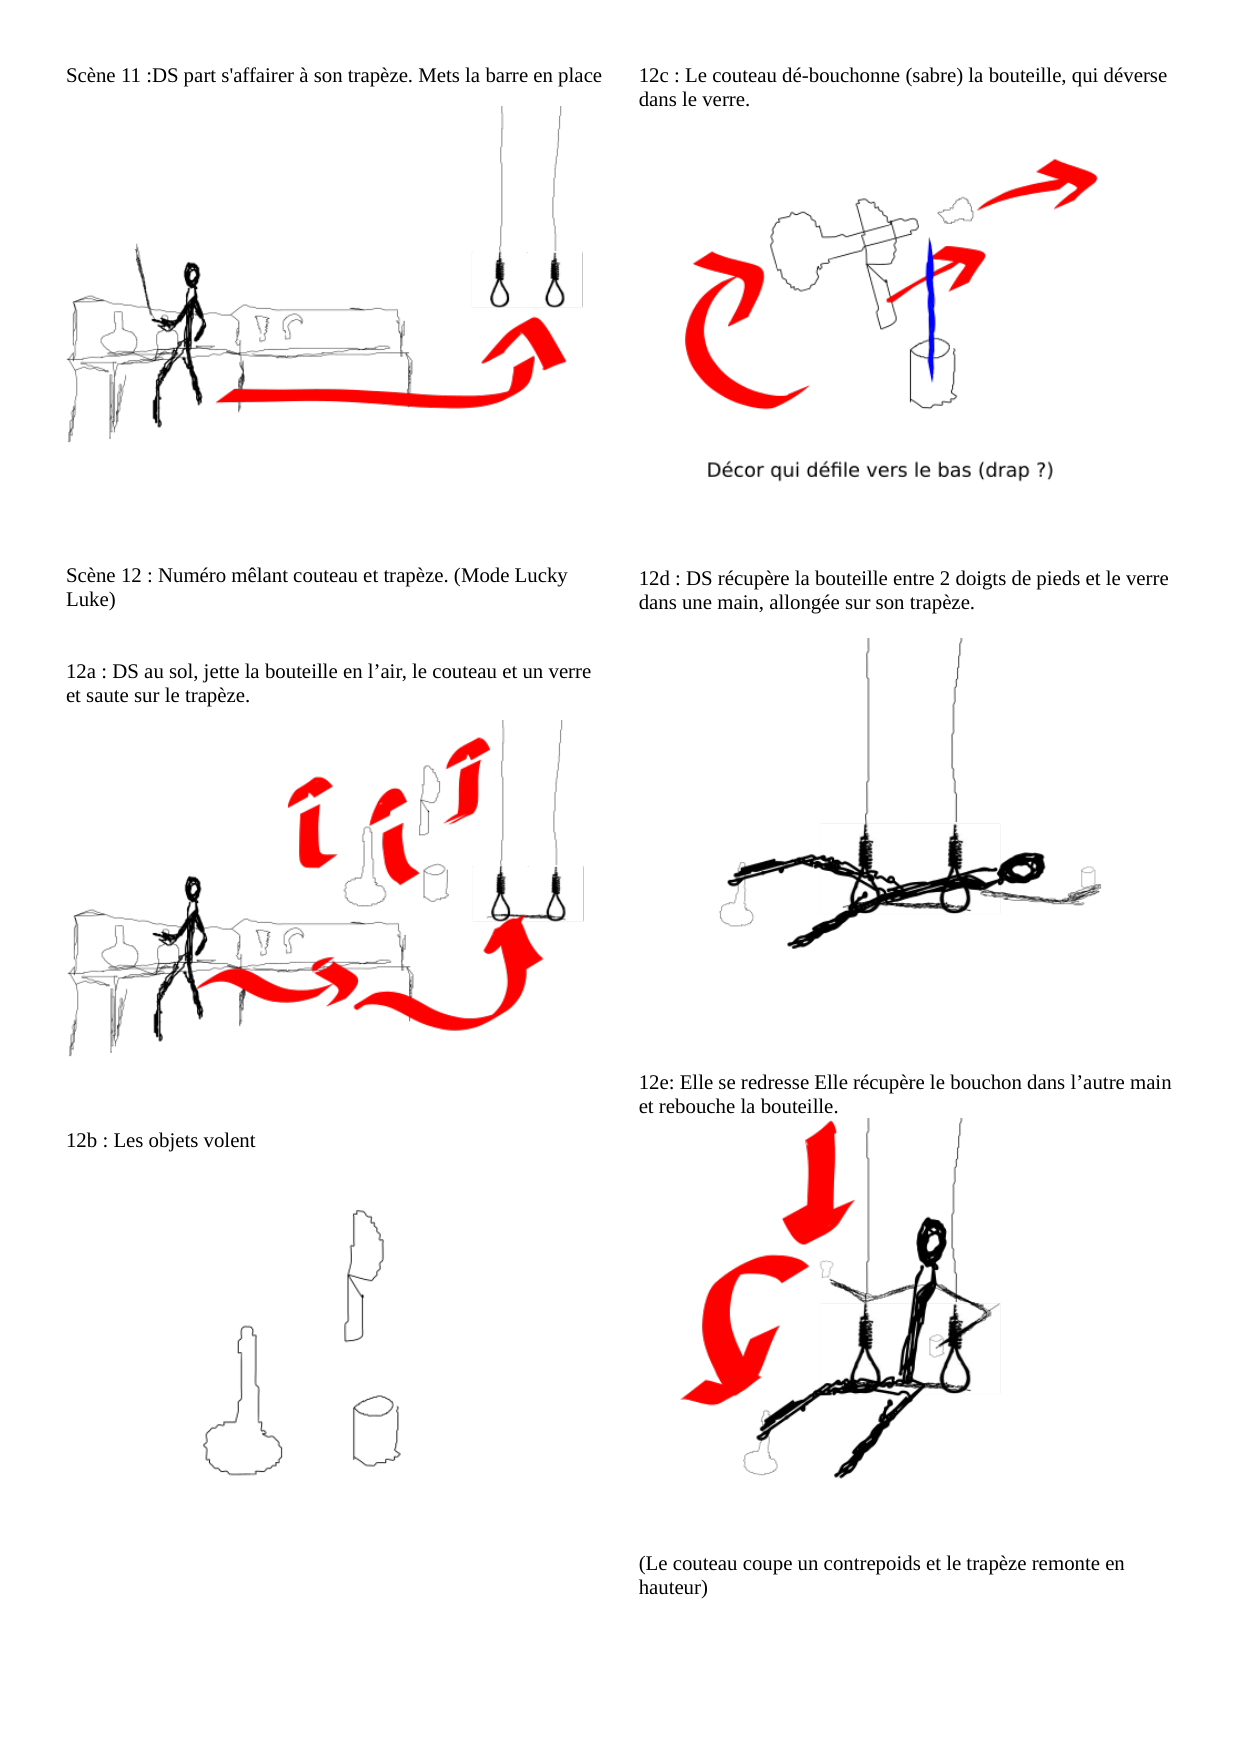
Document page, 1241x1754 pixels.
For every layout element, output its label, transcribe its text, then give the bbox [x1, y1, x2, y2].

picture [633, 133, 1177, 518]
picture [65, 720, 610, 1105]
text Scène 11 :DS part s'affairer à son trapèze. Mets la barre en place [66, 62, 609, 514]
picture [638, 638, 1182, 1023]
text Scène 12 : Numéro mêlant couteau et trapèze. (Mode Lucky Luke) [66, 563, 609, 611]
text 12e: Elle se redresse Elle récupère le bouchon dans l’autre main et rebouche la bouteille. [638, 1046, 1182, 1118]
picture [638, 1118, 1182, 1503]
picture [64, 106, 608, 491]
picture [55, 1157, 599, 1542]
text 12d : DS récupère la bouteille entre 2 doigts de pieds et le verre dans une main, allongée sur son trapèze. [638, 542, 1182, 614]
text (Le couteau coupe un contrepoids et le trapèze remonte en hauteur) [638, 1526, 1182, 1599]
text 12c : Le couteau dé-bouchonne (sabre) la bouteille, qui déverse dans le verre. [638, 62, 1182, 542]
text 12a : DS au sol, jette la bouteille en l’air, le couteau et un verre et saute sur le trapèze. [66, 659, 609, 707]
text 12b : Les objets volent [66, 1128, 609, 1566]
